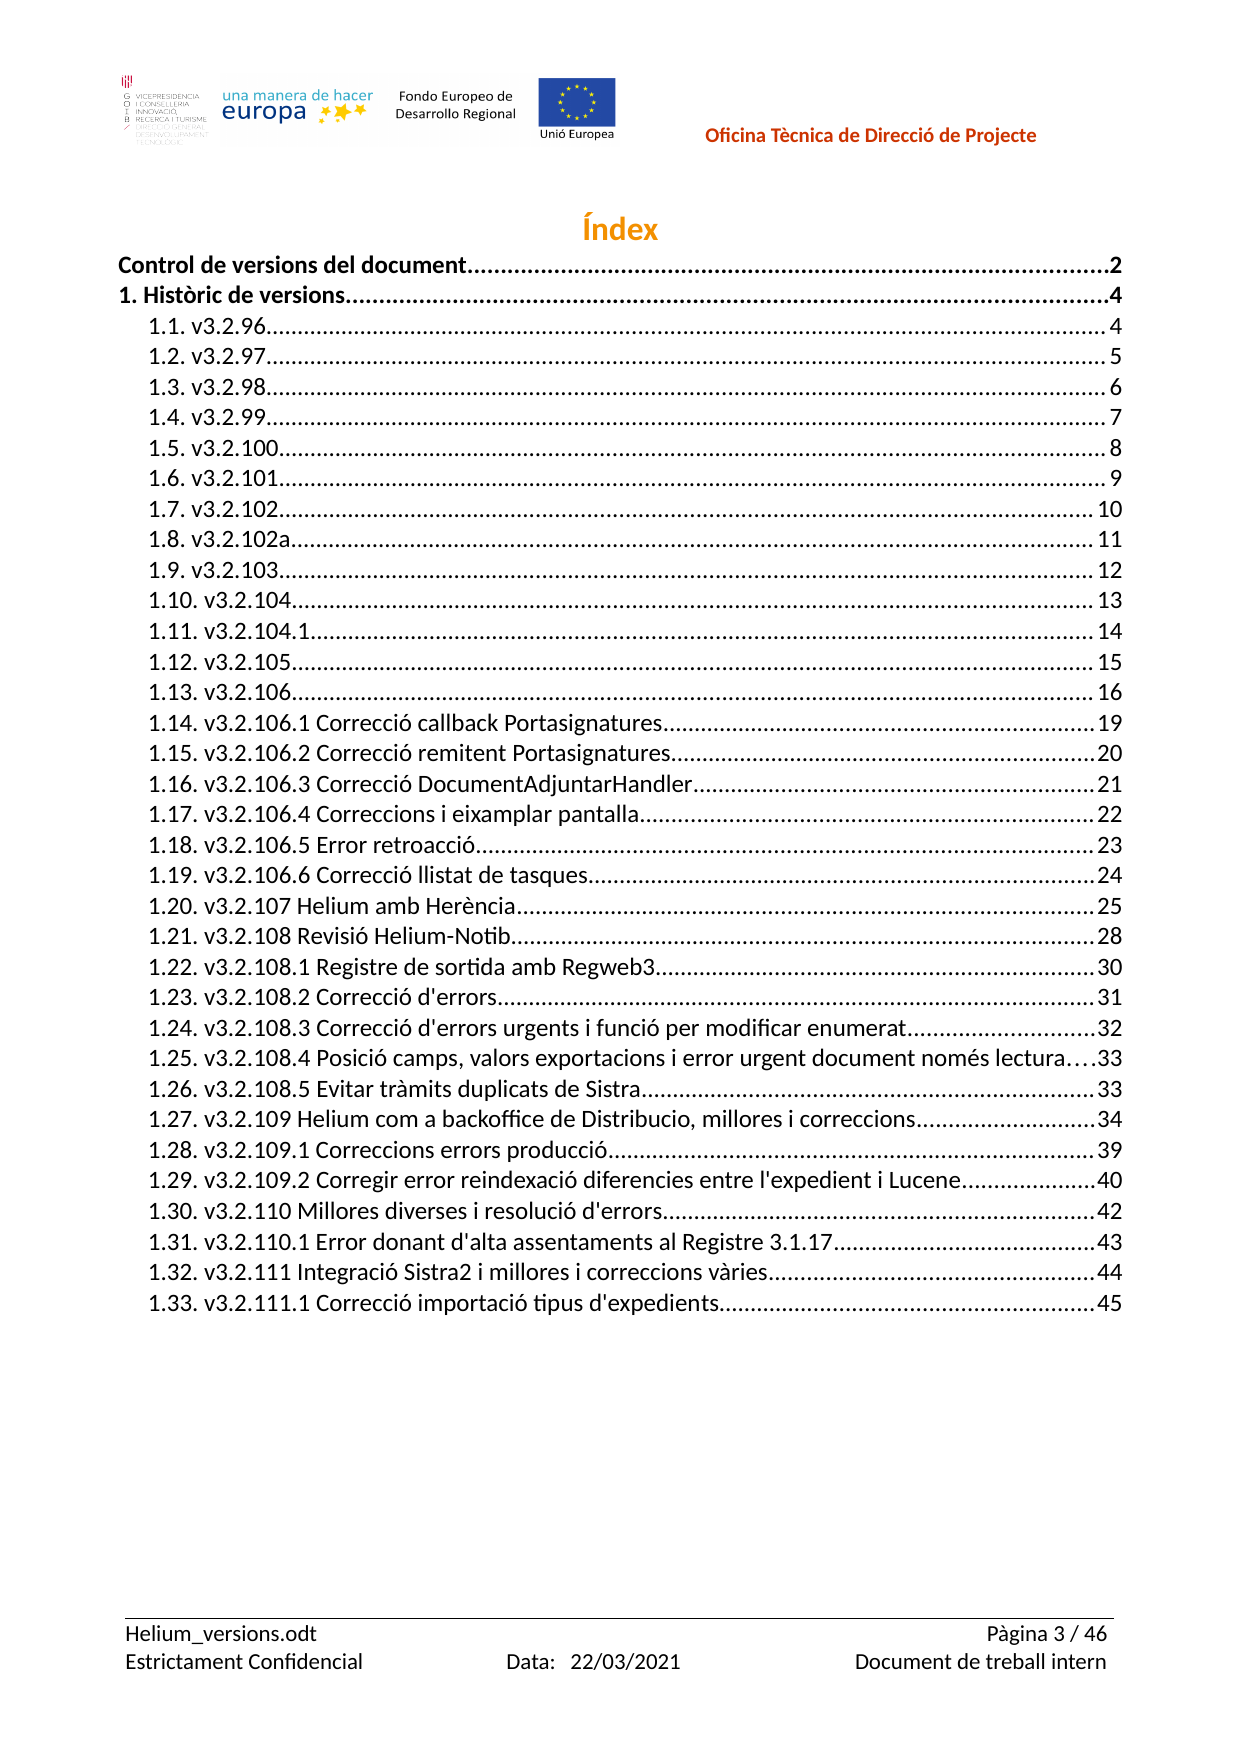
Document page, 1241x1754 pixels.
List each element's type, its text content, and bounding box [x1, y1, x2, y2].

text 1.15. v3.2.106.2 Correcció remitent Portasignatures 20 [148, 737, 1122, 768]
text 1. Històric de versions 4 [118, 279, 1122, 310]
text 1.5. v3.2.100 8 [148, 432, 1122, 463]
text 1.32. v3.2.111 Integració Sistra2 i millores i correccions vàries 44 [148, 1256, 1122, 1287]
text 1.3. v3.2.98 6 [148, 371, 1122, 402]
text 1.25. v3.2.108.4 Posició camps, valors exportacions i error urgent document només lectura 33 [148, 1042, 1122, 1073]
text 1.30. v3.2.110 Millores diverses i resolució d'errors 42 [148, 1195, 1122, 1226]
text 1.17. v3.2.106.4 Correccions i eixamplar pantalla 22 [148, 798, 1122, 829]
text 1.6. v3.2.101 9 [148, 463, 1122, 493]
text 1.33. v3.2.111.1 Correcció importació tipus d'expedients 45 [148, 1287, 1122, 1317]
text 1.11. v3.2.104.1 14 [148, 615, 1122, 646]
text 1.2. v3.2.97 5 [148, 341, 1122, 371]
text 1.23. v3.2.108.2 Correcció d'errors 31 [148, 981, 1122, 1012]
text 1.13. v3.2.106 16 [148, 676, 1122, 707]
picture [219, 73, 621, 147]
text 1.19. v3.2.106.6 Correcció llistat de tasques 24 [148, 859, 1122, 890]
text 1.29. v3.2.109.2 Corregir error reindexació diferencies entre l'expedient i Lucene 40 [148, 1164, 1122, 1195]
text 1.9. v3.2.103 12 [148, 554, 1122, 585]
text 1.31. v3.2.110.1 Error donant d'alta assentaments al Registre 3.1.17 43 [148, 1226, 1122, 1256]
text 1.18. v3.2.106.5 Error retroacció 23 [148, 829, 1122, 859]
text 1.14. v3.2.106.1 Correcció callback Portasignatures 19 [148, 707, 1122, 737]
text 1.27. v3.2.109 Helium com a backoffice de Distribucio, millores i correccions 34 [148, 1103, 1122, 1134]
text 1.10. v3.2.104 13 [148, 585, 1122, 615]
text 1.8. v3.2.102a 11 [148, 524, 1122, 554]
text 1.28. v3.2.109.1 Correccions errors producció 39 [148, 1134, 1122, 1164]
text 1.7. v3.2.102 10 [148, 493, 1122, 524]
picture [118, 73, 213, 147]
text 1.4. v3.2.99 7 [148, 402, 1122, 432]
text 1.16. v3.2.106.3 Correcció DocumentAdjuntarHandler 21 [148, 768, 1122, 798]
text 1.24. v3.2.108.3 Correcció d'errors urgents i funció per modificar enumerat 32 [148, 1012, 1122, 1042]
text 1.22. v3.2.108.1 Registre de sortida amb Regweb3 30 [148, 951, 1122, 981]
text Índex [118, 208, 1122, 249]
text 1.1. v3.2.96 4 [148, 310, 1122, 341]
text 1.26. v3.2.108.5 Evitar tràmits duplicats de Sistra 33 [148, 1073, 1122, 1103]
text 1.12. v3.2.105 15 [148, 646, 1122, 676]
text Control de versions del document 2 [118, 249, 1122, 279]
text 1.20. v3.2.107 Helium amb Herència 25 [148, 890, 1122, 920]
text 1.21. v3.2.108 Revisió Helium-Notib 28 [148, 920, 1122, 951]
